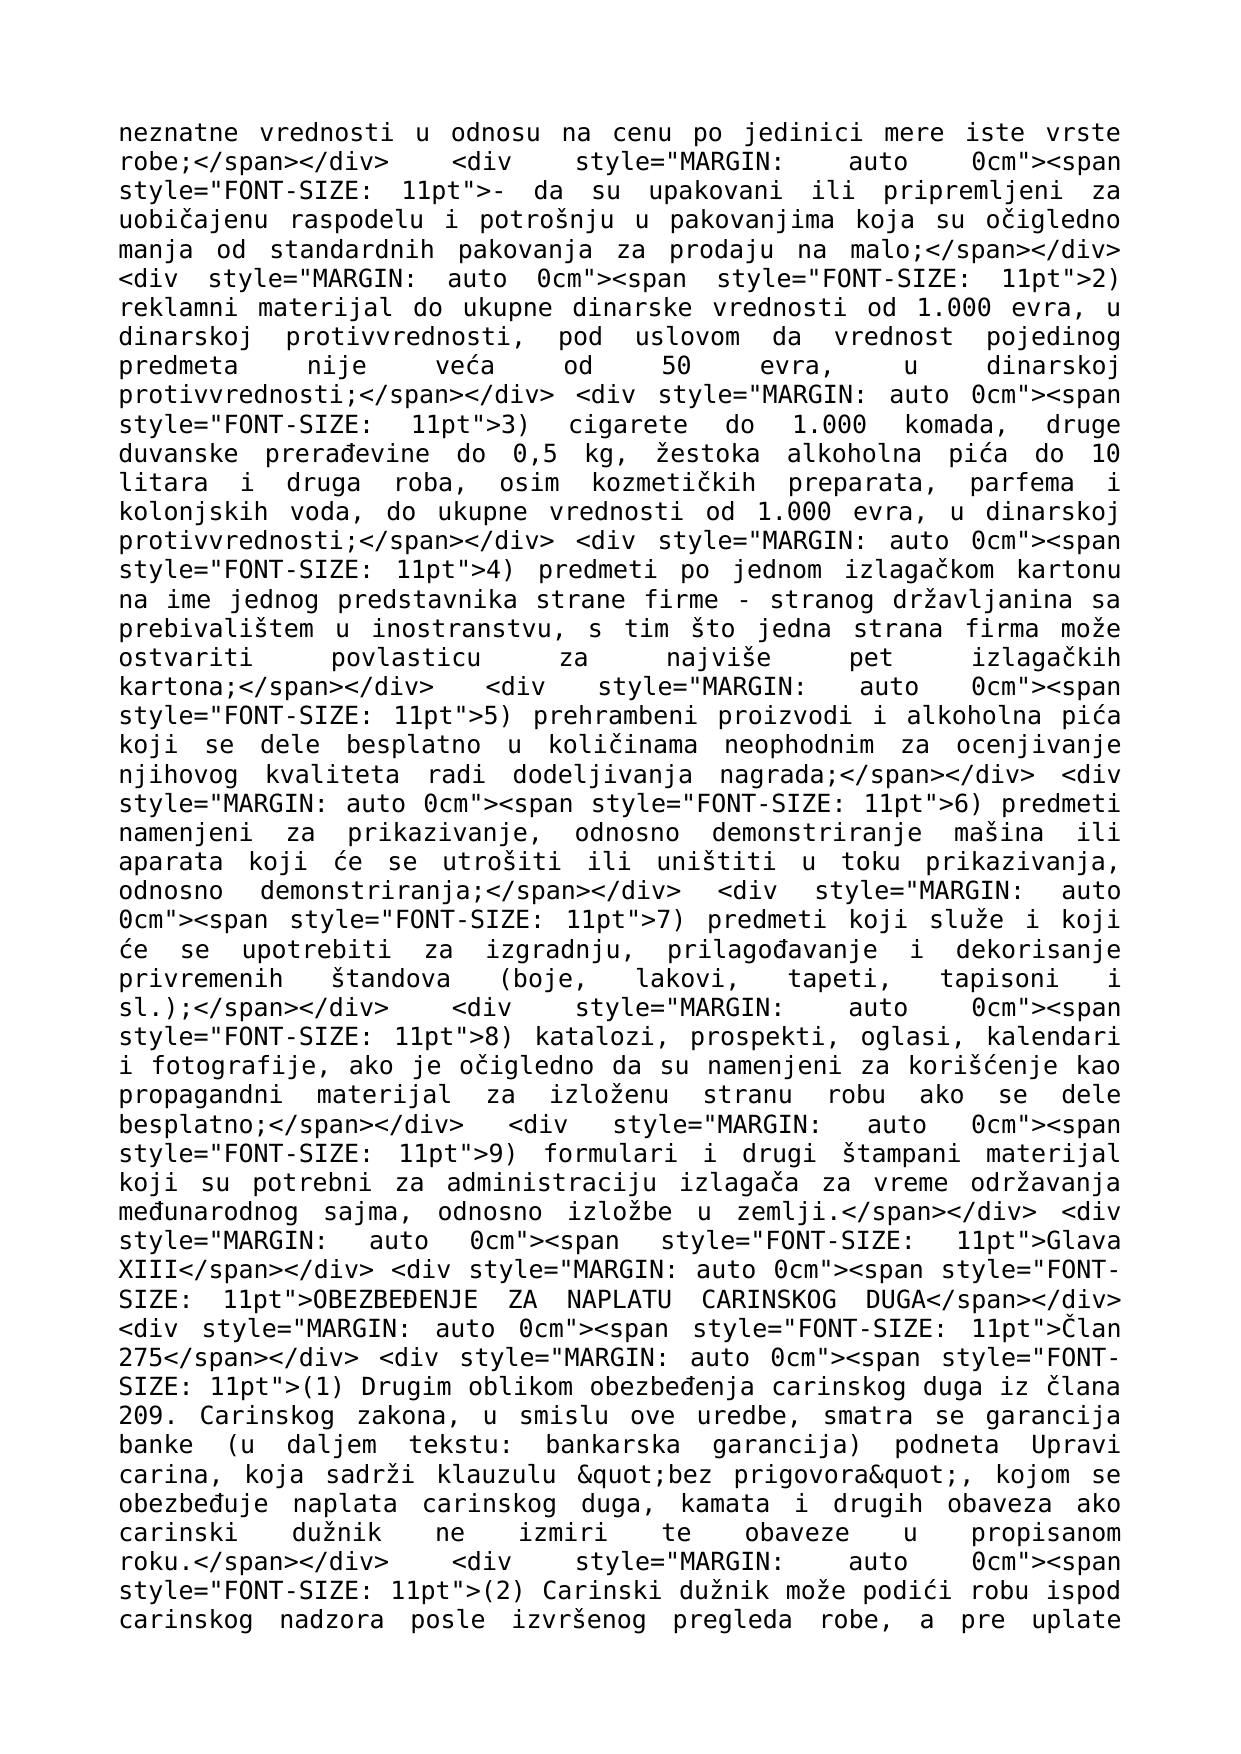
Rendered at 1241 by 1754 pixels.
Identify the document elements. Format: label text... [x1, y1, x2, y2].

text neznatne vrednosti u odnosu na cenu po jedinici mere iste vrste robe;</span></div> <div style="MARGIN: auto 0cm"><span style="FONT-SIZE: 11pt">- da su upakovani ili pripremljeni za uobičajenu raspodelu i potrošnju u pakovanjima koja su očigledno manja od standardnih pakovanja za prodaju na malo;</span></div> <div style="MARGIN: auto 0cm"><span style="FONT-SIZE: 11pt">2) reklamni materijal do ukupne dinarske vrednosti od 1.000 evra, u dinarskoj protivvrednosti, pod uslovom da vrednost pojedinog predmeta nije veća od 50 evra, u dinarskoj protivvrednosti;</span></div> <div style="MARGIN: auto 0cm"><span style="FONT-SIZE: 11pt">3) cigarete do 1.000 komada, druge duvanske prerađevine do 0,5 kg, žestoka alkoholna pića do 10 litara i druga roba, osim kozmetičkih preparata, parfema i kolonjskih voda, do ukupne vrednosti od 1.000 evra, u dinarskoj protivvrednosti;</span></div> <div style="MARGIN: auto 0cm"><span style="FONT-SIZE: 11pt">4) predmeti po jednom izlagačkom kartonu na ime jednog predstavnika strane firme - stranog državljanina sa prebivalištem u inostranstvu, s tim što jedna strana firma može ostvariti povlasticu za najviše pet izlagačkih kartona;</span></div> <div style="MARGIN: auto 0cm"><span style="FONT-SIZE: 11pt">5) prehrambeni proizvodi i alkoholna pića koji se dele besplatno u količinama neophodnim za ocenjivanje njihovog kvaliteta radi dodeljivanja nagrada;</span></div> <div style="MARGIN: auto 0cm"><span style="FONT-SIZE: 11pt">6) predmeti namenjeni za prikazivanje, odnosno demonstriranje mašina ili aparata koji će se utrošiti ili uništiti u toku prikazivanja, odnosno demonstriranja;</span></div> <div style="MARGIN: auto 0cm"><span style="FONT-SIZE: 11pt">7) predmeti koji služe i koji će se upotrebiti za izgradnju, prilagođavanje i dekorisanje privremenih štandova (boje, lakovi, tapeti, tapisoni i sl.);</span></div> <div style="MARGIN: auto 0cm"><span style="FONT-SIZE: 11pt">8) katalozi, prospekti, oglasi, kalendari i fotografije, ako je očigledno da su namenjeni za korišćenje kao propagandni materijal za izloženu stranu robu ako se dele besplatno;</span></div> <div style="MARGIN: auto 0cm"><span style="FONT-SIZE: 11pt">9) formulari i drugi štampani materijal koji su potrebni za administraciju izlagača za vreme održavanja međunarodnog sajma, odnosno izložbe u zemlji.</span></div> <div style="MARGIN: auto 0cm"><span style="FONT-SIZE: 11pt">Glava XIII</span></div> <div style="MARGIN: auto 0cm"><span style="FONT-SIZE: 11pt">OBEZBEĐENJE ZA NAPLATU CARINSKOG DUGA</span></div> <div style="MARGIN: auto 0cm"><span style="FONT-SIZE: 11pt">Član 275</span></div> <div style="MARGIN: auto 0cm"><span style="FONT-SIZE: 11pt">(1) Drugim oblikom obezbeđenja carinskog duga iz člana 209. Carinskog zakona, u smislu ove uredbe, smatra se garancija banke (u daljem tekstu: bankarska garancija) podneta Upravi carina, koja sadrži klauzulu &quot;bez prigovora&quot;, kojom se obezbeđuje naplata carinskog duga, kamata i drugih obaveza ako carinski dužnik ne izmiri te obaveze u propisanom roku.</span></div> <div style="MARGIN: auto 0cm"><span style="FONT-SIZE: 11pt">(2) Carinski dužnik može podići robu ispod carinskog nadzora posle izvršenog pregleda robe, a pre uplate [118, 118, 1122, 1635]
